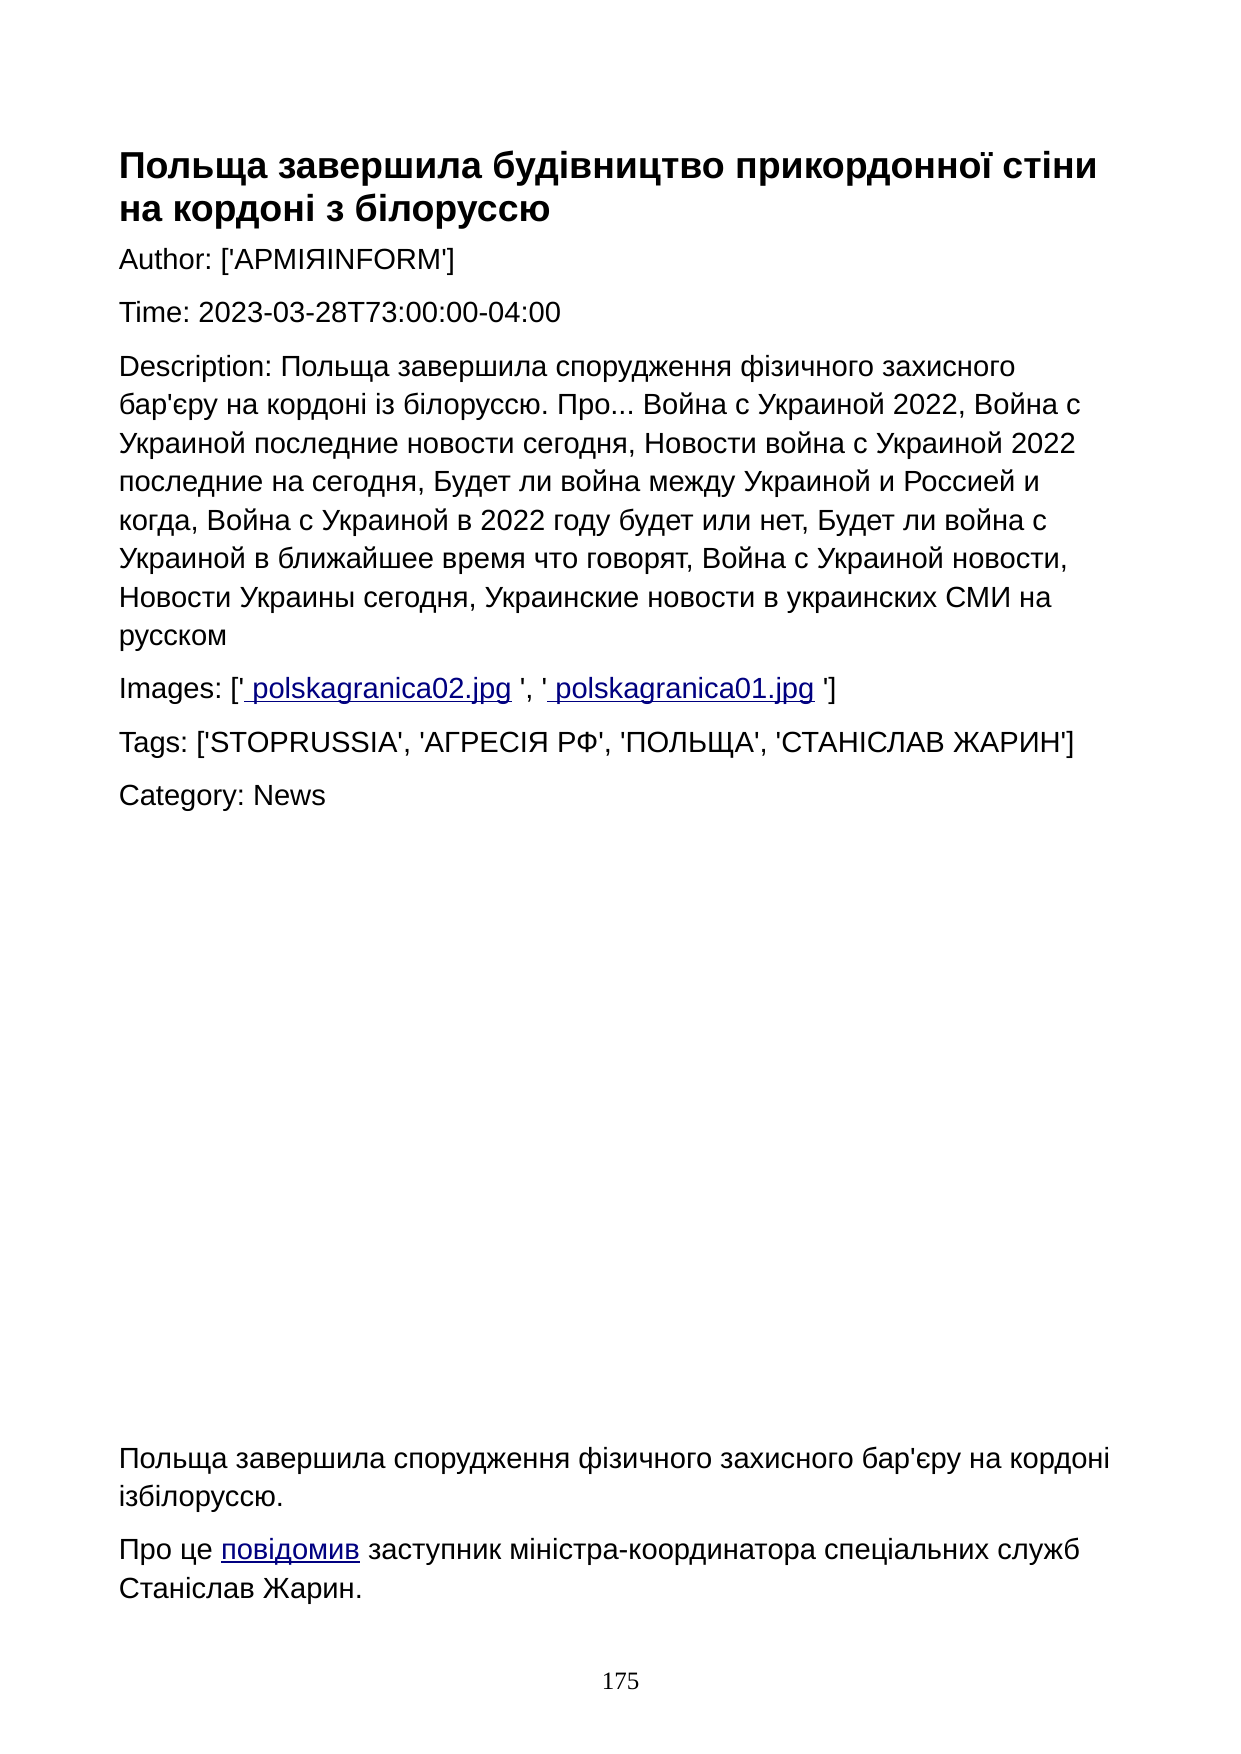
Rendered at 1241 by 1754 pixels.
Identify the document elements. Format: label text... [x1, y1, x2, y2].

text Description: Польща завершила спорудження фізичного захисного бар'єру на кордоні із білоруссю. Про... Война с Украиной 2022, Война с Украиной последние новости сегодня, Новости война с Украиной 2022 последние на сегодня, Будет ли война между Украиной и Россией и когда, Война с Украиной в 2022 году будет или нет, Будет ли война с Украиной в ближайшее время что говорят, Война с Украиной новости, Новости Украины сегодня, Украинские новости в украинских СМИ на русском [118, 348, 1122, 652]
text Author: ['АРМІЯINFORM'] [118, 242, 1122, 276]
text Time: 2023-03-28T73:00:00-04:00 [118, 295, 1122, 329]
text Польща завершила спорудження фізичного захисного бар'єру на кордоні ізбілоруссю. [118, 1441, 1122, 1513]
text Про це повідомив заступник міністра-координатора спеціальних служб Станіслав Жарин. [118, 1532, 1122, 1604]
text Category: News [118, 778, 1122, 811]
subtitle Польща завершила будівництво прикордонної стіни на кордоні з білоруссю [118, 143, 1122, 230]
text Tags: ['STOPRUSSIA', 'АГРЕСІЯ РФ', 'ПОЛЬЩА', 'СТАНІСЛАВ ЖАРИН'] [118, 724, 1122, 758]
text Images: [' polskagranica02.jpg ', ' polskagranica01.jpg '] [118, 671, 1122, 705]
